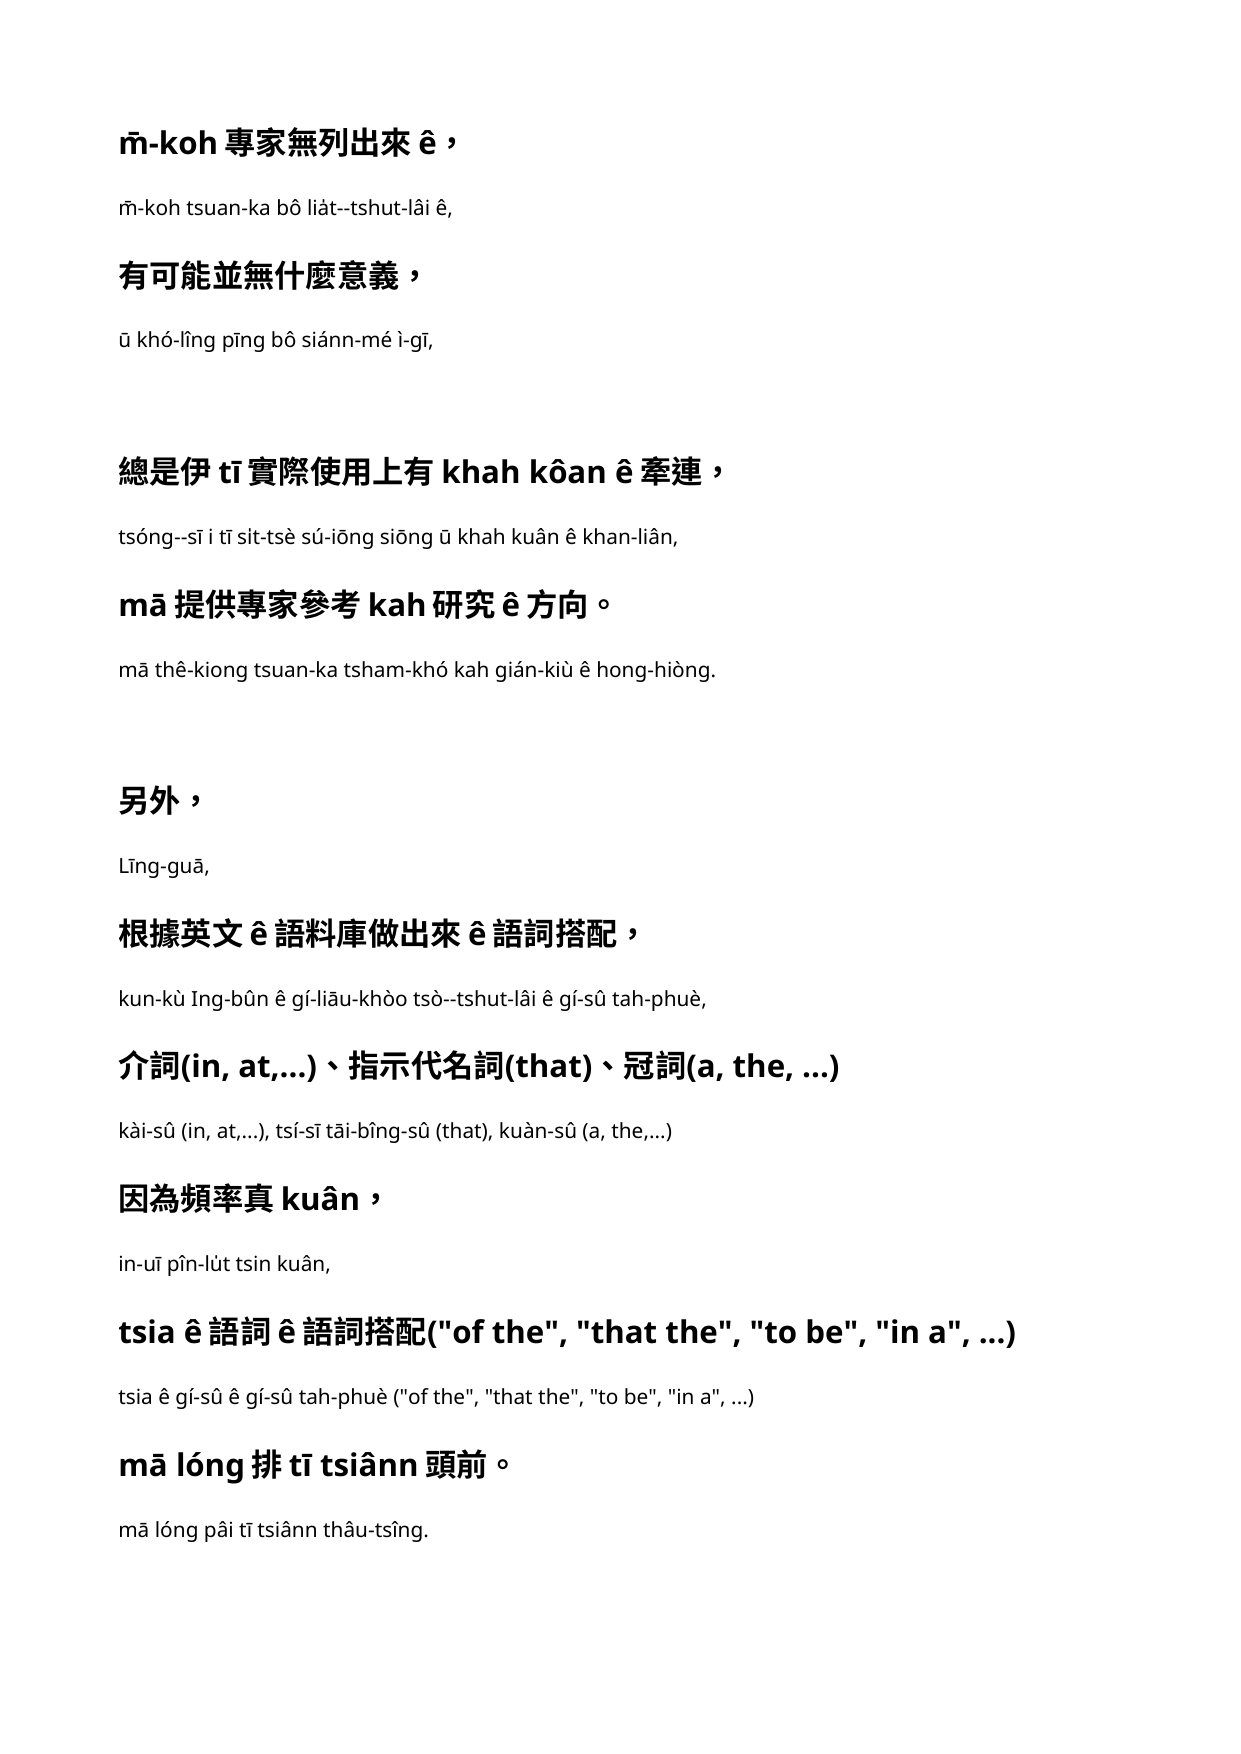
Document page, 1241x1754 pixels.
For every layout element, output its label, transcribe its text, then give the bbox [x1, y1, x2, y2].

text tsóng--sī i tī si̍t-tsè sú-iōng siōng ū khah kuân ê khan-liân, [118, 522, 1122, 550]
text 根據英文ê語料庫做出來ê語詞搭配， [118, 909, 1122, 954]
text mā lóng pâi tī tsiânn thâu-tsîng. [118, 1515, 1122, 1543]
text ū khó-lîng pīng bô siánn-mé ì-gī, [118, 326, 1122, 354]
text 有可能並無什麼意義， [118, 251, 1122, 296]
text in-uī pîn-lu̍t tsin kuân, [118, 1249, 1122, 1278]
text kài-sû (in, at,...), tsí-sī tāi-bîng-sû (that), kuàn-sû (a, the,...) [118, 1117, 1122, 1145]
text tsia ê語詞ê語詞搭配("of the", "that the", "to be", "in a", ...) [118, 1307, 1122, 1353]
text tsia ê gí-sû ê gí-sû tah-phuè ("of the", "that the", "to be", "in a", ...) [118, 1382, 1122, 1411]
text Līng-guā, [118, 851, 1122, 879]
text 總是伊tī實際使用上有khah kôan ê牽連， [118, 447, 1122, 492]
text mā lóng排tī tsiânn頭前。 [118, 1440, 1122, 1486]
text 因為頻率真kuân， [118, 1174, 1122, 1220]
text mā提供專家參考kah研究ê方向。 [118, 580, 1122, 625]
text 另外， [118, 776, 1122, 821]
text kun-kù Ing-bûn ê gí-liāu-khòo tsò--tshut-lâi ê gí-sû tah-phuè, [118, 984, 1122, 1012]
text m̄-koh專家無列出來ê， [118, 118, 1122, 163]
text mā thê-kiong tsuan-ka tsham-khó kah gián-kiù ê hong-hiòng. [118, 655, 1122, 683]
text m̄-koh tsuan-ka bô lia̍t--tshut-lâi ê, [118, 193, 1122, 221]
text 介詞(in, at,...)、指示代名詞(that)、冠詞(a, the, ...) [118, 1042, 1122, 1087]
